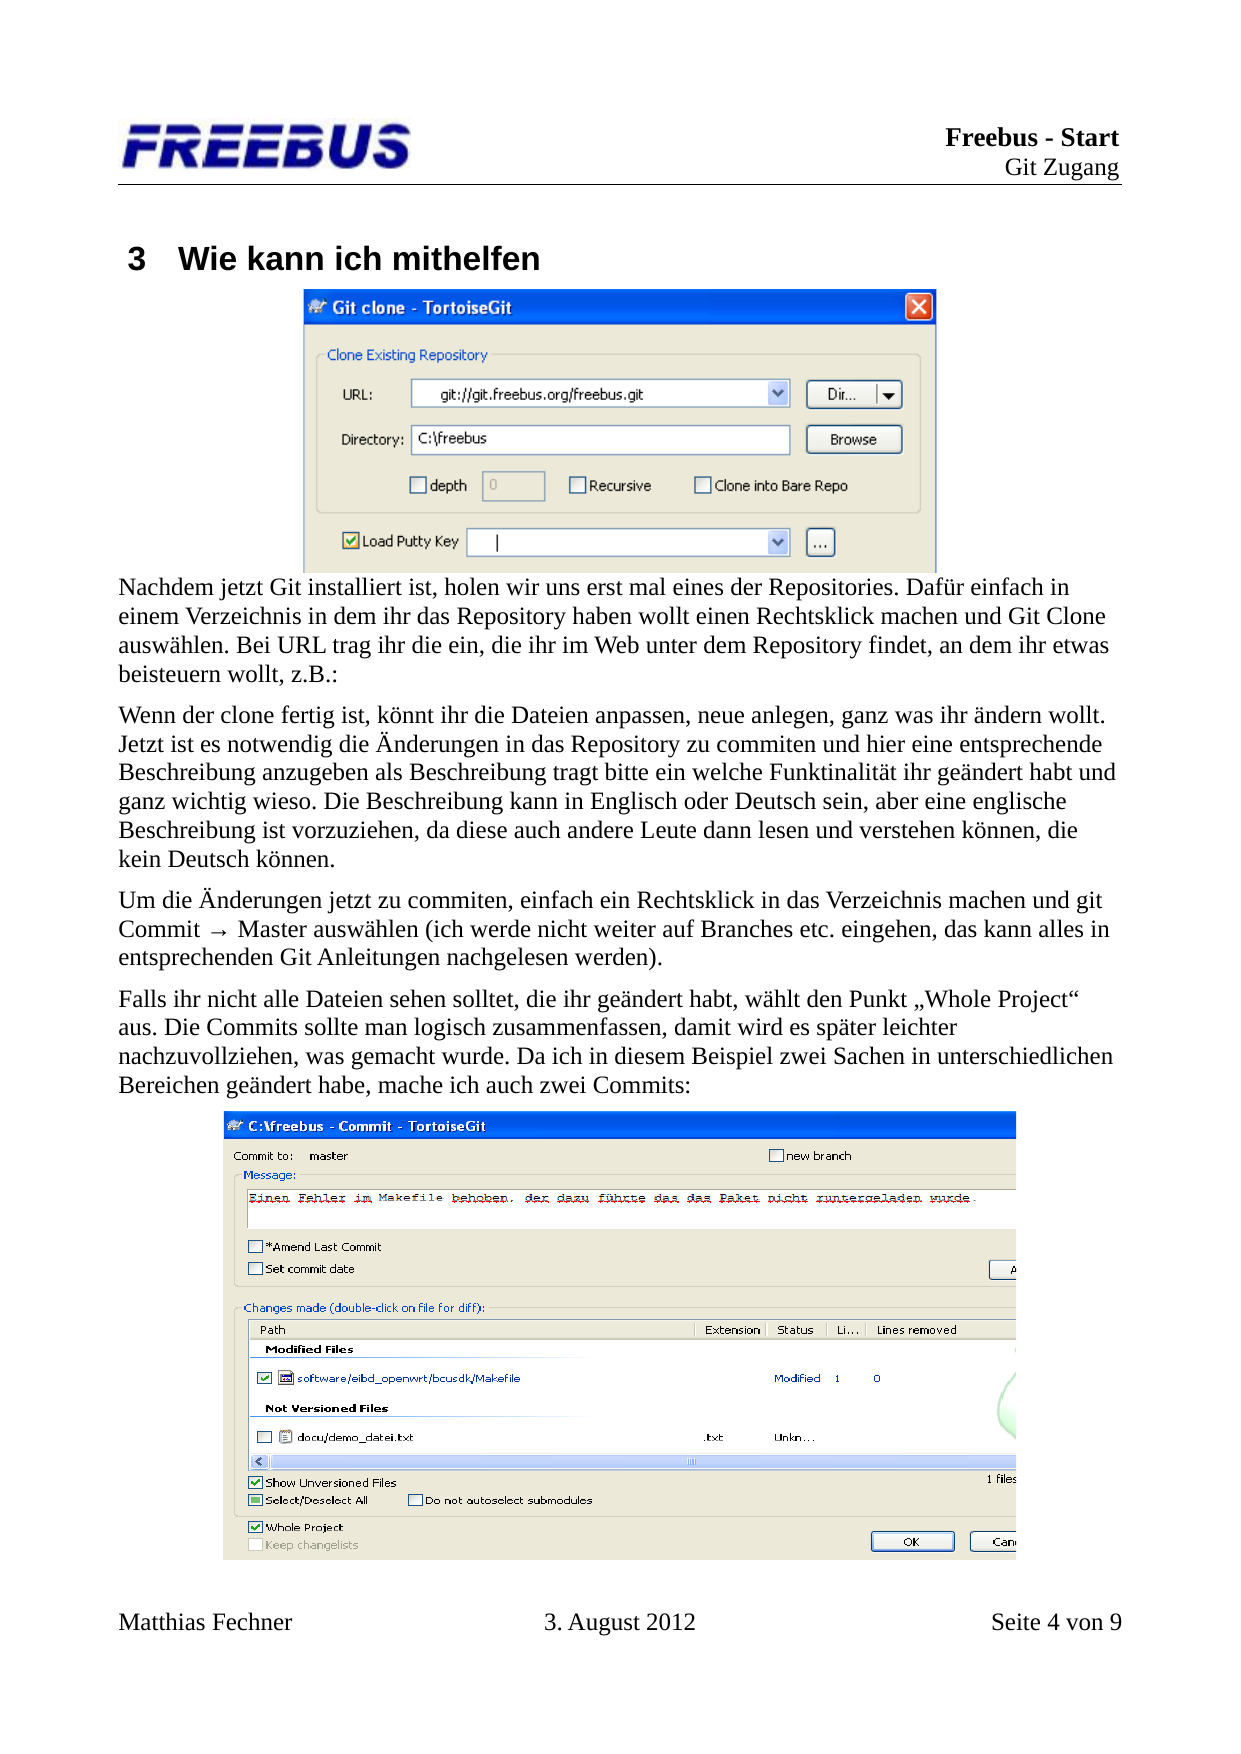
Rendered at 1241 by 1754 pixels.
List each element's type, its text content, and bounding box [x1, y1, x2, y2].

text Wenn der clone fertig ist, könnt ihr die Dateien anpassen, neue anlegen, ganz was ihr ändern wollt. Jetzt ist es notwendig die Änderungen in das Repository zu commiten und hier eine entsprechende Beschreibung anzugeben als Beschreibung tragt bitte ein welche Funktinalität ihr geändert habt und ganz wichtig wieso. Die Beschreibung kann in Englisch oder Deutsch sein, aber eine englische Beschreibung ist vorzuziehen, da diese auch andere Leute dann lesen und verstehen können, die kein Deutsch können. [118, 700, 1122, 872]
text Um die Änderungen jetzt zu commiten, einfach ein Rechtsklick in das Verzeichnis machen und git Commit → Master auswählen (ich werde nicht weiter auf Branches etc. eingehen, das kann alles in entsprechenden Git Anleitungen nachgelesen werden). [118, 885, 1122, 971]
subtitle Wie kann ich mithelfen [118, 238, 1122, 277]
text Falls ihr nicht alle Dateien sehen solltet, die ihr geändert habt, wählt den Punkt „Whole Project“ aus. Die Commits sollte man logisch zusammenfassen, damit wird es später leichter nachzuvollziehen, was gemacht wurde. Da ich in diesem Beispiel zwei Sachen in unterschiedlichen Bereichen geändert habe, mache ich auch zwei Commits: [118, 984, 1122, 1099]
picture [118, 118, 411, 172]
picture [303, 289, 937, 573]
picture [223, 1111, 1017, 1560]
text Nachdem jetzt Git installiert ist, holen wir uns erst mal eines der Repositories. Dafür einfach in einem Verzeichnis in dem ihr das Repository haben wollt einen Rechtsklick machen und Git Clone auswählen. Bei URL trag ihr die ein, die ihr im Web unter dem Repository findet, an dem ihr etwas beisteuern wollt, z.B.: [118, 573, 1122, 687]
